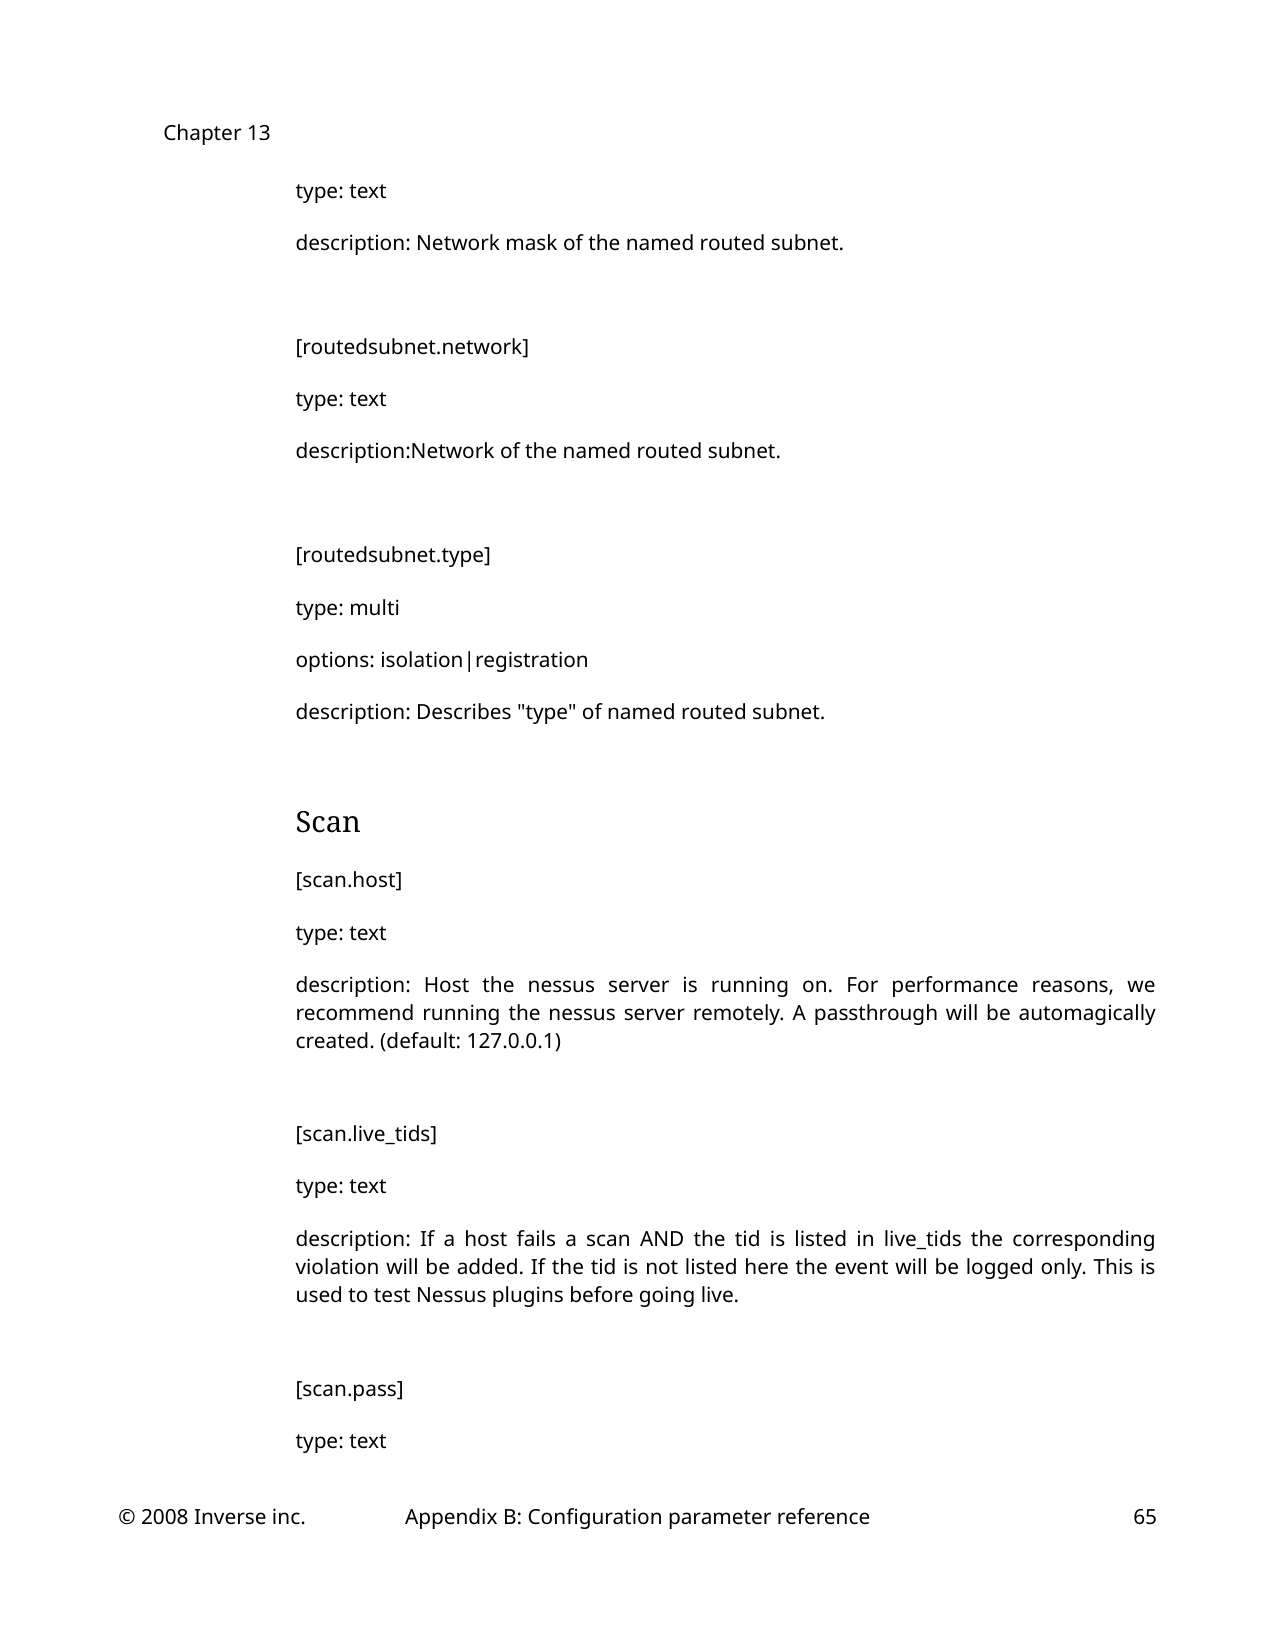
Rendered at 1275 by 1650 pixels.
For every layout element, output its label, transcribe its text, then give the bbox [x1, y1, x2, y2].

text type: multi [295, 593, 1157, 621]
text type: text [295, 1426, 1157, 1454]
text [scan.live_tids] [295, 1119, 1157, 1148]
text options: isolation|registration [295, 645, 1157, 673]
text type: text [295, 384, 1157, 413]
text description: Network mask of the named routed subnet. [295, 228, 1157, 257]
text [scan.host] [295, 866, 1157, 894]
text description: Host the nessus server is running on. For performance reasons, we recommend running the nessus server remotely. A passthrough will be automagically created. (default: 127.0.0.1) [295, 970, 1157, 1055]
text description:Network of the named routed subnet. [295, 436, 1157, 465]
text [scan.pass] [295, 1374, 1157, 1402]
text type: text [295, 1172, 1157, 1200]
text [routedsubnet.type] [295, 541, 1157, 569]
text [routedsubnet.network] [295, 332, 1157, 361]
text description: If a host fails a scan AND the tid is listed in live_tids the corresponding violation will be added. If the tid is not listed here the event will be logged only. This is used to test Nessus plugins before going live. [295, 1224, 1157, 1309]
text type: text [295, 176, 1157, 204]
text type: text [295, 918, 1157, 946]
subtitle Scan [295, 801, 1157, 841]
text description: Describes "type" of named routed subnet. [295, 697, 1157, 725]
